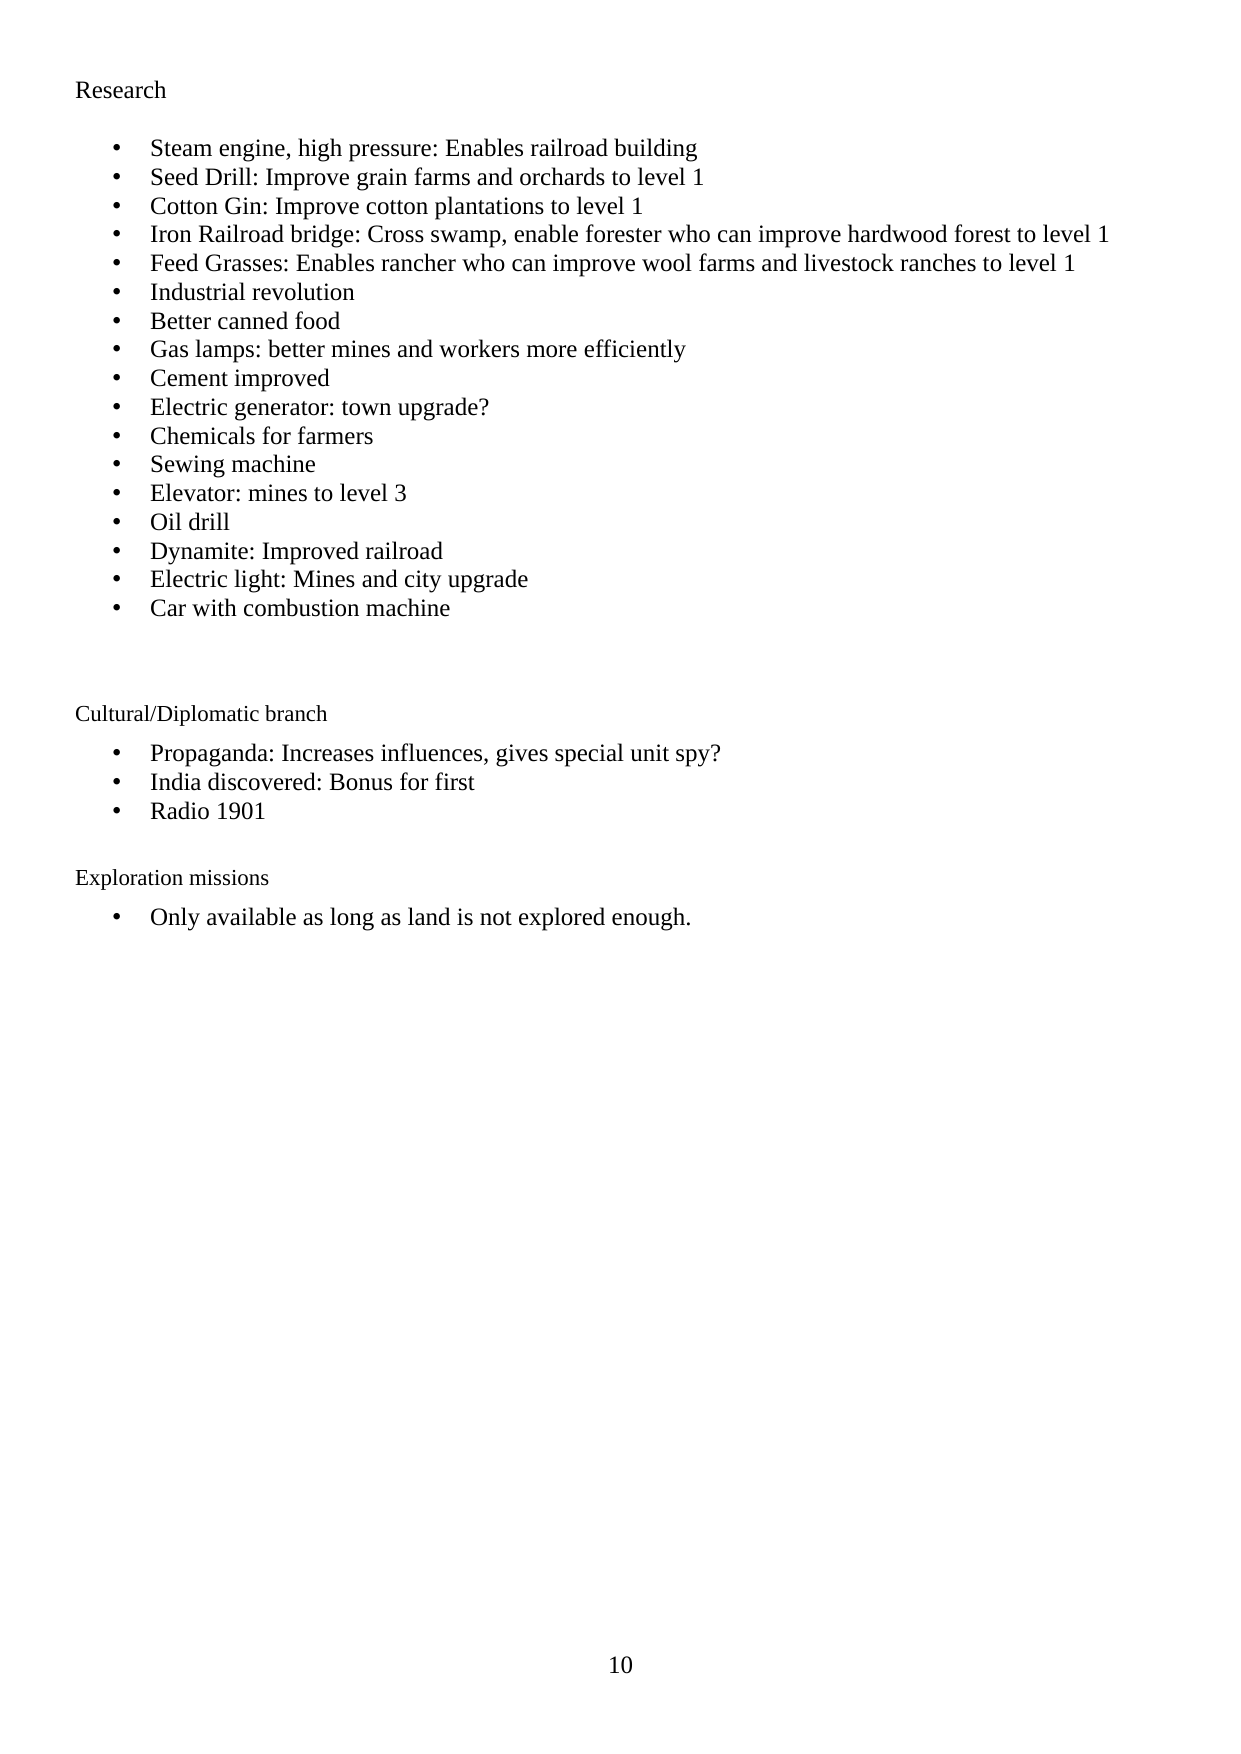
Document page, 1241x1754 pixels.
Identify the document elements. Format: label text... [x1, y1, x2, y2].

list Chemicals for farmers [112, 421, 1166, 449]
list Industrial revolution [112, 277, 1166, 306]
list Cement improved [112, 363, 1166, 392]
list India discovered: Bonus for first [112, 767, 1166, 796]
text Cultural/Diplomatic branch [75, 700, 1166, 726]
list Only available as long as land is not explored enough. [112, 902, 1166, 931]
list Better canned food [112, 306, 1166, 334]
list Sewing machine [112, 449, 1166, 478]
list Feed Grasses: Enables rancher who can improve wool farms and livestock ranches to level 1 [112, 248, 1166, 277]
text Exploration missions [75, 864, 1166, 890]
list Gas lamps: better mines and workers more efficiently [112, 334, 1166, 363]
list Oil drill [112, 507, 1166, 536]
list Seed Drill: Improve grain farms and orchards to level 1 [112, 162, 1166, 191]
list Electric generator: town upgrade? [112, 392, 1166, 421]
list Propaganda: Increases influences, gives special unit spy? [112, 738, 1166, 767]
list Steam engine, high pressure: Enables railroad building [112, 133, 1166, 162]
list Iron Railroad bridge: Cross swamp, enable forester who can improve hardwood forest to level 1 [112, 219, 1166, 248]
list Electric light: Mines and city upgrade [112, 564, 1166, 593]
list Cotton Gin: Improve cotton plantations to level 1 [112, 191, 1166, 219]
list Radio 1901 [112, 796, 1166, 825]
list Elevator: mines to level 3 [112, 478, 1166, 507]
list Dynamite: Improved railroad [112, 536, 1166, 564]
list Car with combustion machine [112, 593, 1166, 622]
